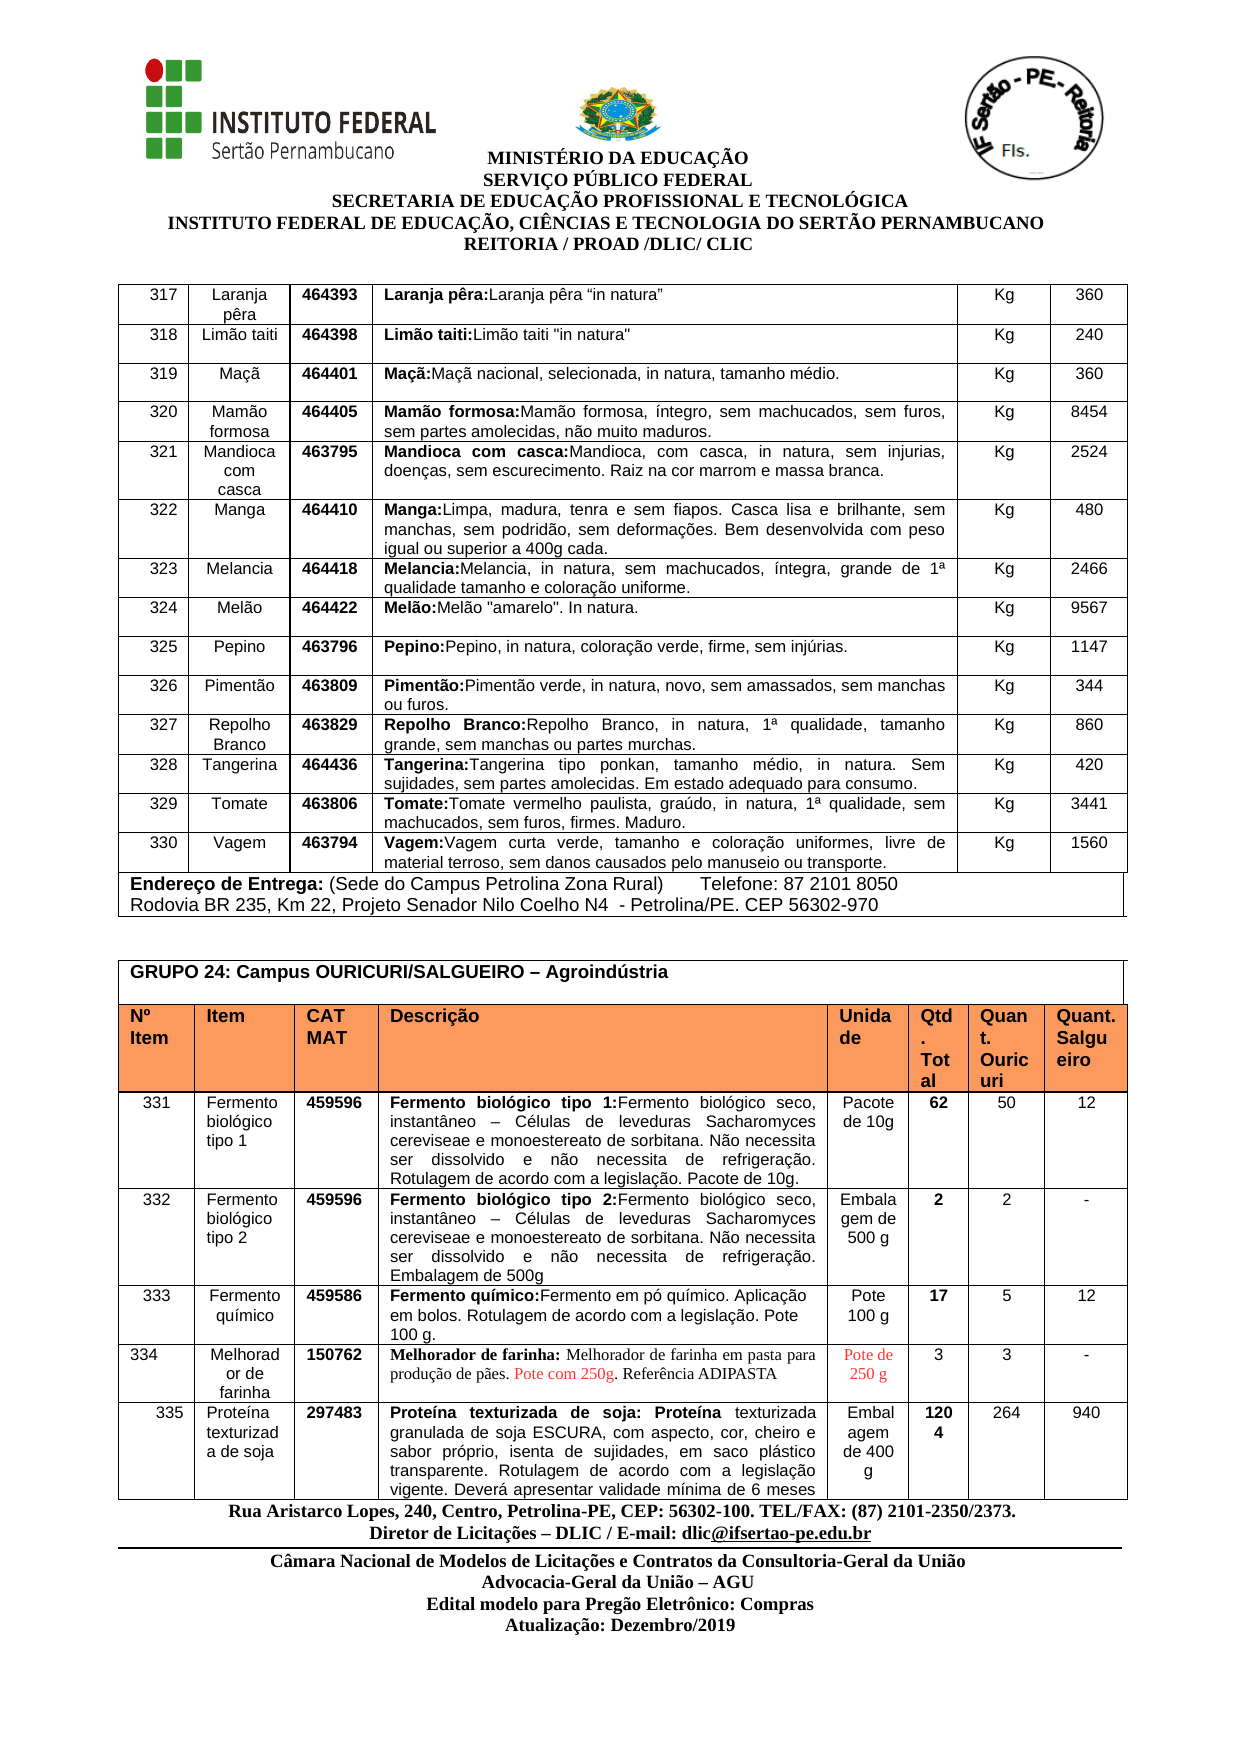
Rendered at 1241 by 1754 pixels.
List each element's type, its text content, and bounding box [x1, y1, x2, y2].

table_cell Qtd. Total [909, 1005, 968, 1091]
table_cell 464405 [291, 402, 372, 441]
table_cell Proteína texturizada de soja: Proteína texturizada granulada de soja ESCURA, com aspecto, cor, cheiro e sabor próprio, isenta de sujidades, em saco plástico transparente. Rotulagem de acordo com a legislação vigente. Deverá apresentar validade mínima de 6 meses [379, 1403, 827, 1499]
table_cell Repolho Branco:Repolho Branco, in natura, 1ª qualidade, tamanho grande, sem manchas ou partes murchas. [373, 715, 957, 753]
table_cell 464436 [291, 755, 372, 793]
table_cell 463794 [291, 833, 372, 872]
table_cell Kg [958, 500, 1050, 558]
table_cell Laranja pêra [189, 285, 289, 323]
table_cell Pacote de 10g [828, 1093, 908, 1188]
table_cell 459596 [295, 1189, 378, 1285]
table_cell 463806 [291, 794, 372, 832]
table_cell Limão taiti [189, 325, 289, 362]
table_cell 326 [119, 676, 188, 714]
table_cell 2524 [1051, 442, 1127, 499]
table_cell Kg [958, 285, 1050, 323]
table_cell Melão [189, 598, 289, 636]
table_cell 318 [119, 325, 188, 362]
table_cell Proteína texturizada de soja [195, 1403, 294, 1499]
table_cell Pote 100 g [828, 1286, 908, 1344]
table_cell Fermento biológico tipo 1 [195, 1093, 294, 1188]
table_cell 2 [969, 1189, 1044, 1285]
table_cell Mandioca com casca:Mandioca, com casca, in natura, sem injurias, doenças, sem escurecimento. Raiz na cor marrom e massa branca. [373, 442, 957, 499]
table_cell Mamão formosa [189, 402, 289, 441]
table_cell Melhorador de farinha [195, 1345, 294, 1402]
table_cell 420 [1051, 755, 1127, 793]
picture [957, 45, 1111, 186]
table_cell 3441 [1051, 794, 1127, 832]
table_cell - [1045, 1189, 1127, 1285]
table_cell Maçã [189, 364, 289, 401]
table_cell 459596 [295, 1093, 378, 1188]
table_cell Vagem [189, 833, 289, 872]
table_cell 329 [119, 794, 188, 832]
table_cell Pepino:Pepino, in natura, coloração verde, firme, sem injúrias. [373, 637, 957, 675]
table_cell Pote de 250 g [828, 1345, 908, 1402]
table_cell 464393 [291, 285, 372, 323]
table_cell 62 [909, 1093, 968, 1188]
table_cell Kg [958, 715, 1050, 753]
table_header GRUPO 24: Campus OURICURI/SALGUEIRO – Agroindústria [119, 961, 1123, 1004]
table_cell Tomate:Tomate vermelho paulista, graúdo, in natura, 1ª qualidade, sem machucados, sem furos, firmes. Maduro. [373, 794, 957, 832]
table_cell 335 [119, 1403, 194, 1499]
table_cell Item [195, 1005, 294, 1091]
table_cell Nº Item [119, 1005, 194, 1091]
table_cell 459586 [295, 1286, 378, 1344]
table_cell Fermento biológico tipo 1:Fermento biológico seco, instantâneo – Células de leveduras Sacharomyces cereviseae e monoestereato de sorbitana. Não necessita ser dissolvido e não necessita de refrigeração. Rotulagem de acordo com a legislação. Pacote de 10g. [379, 1093, 827, 1188]
table_cell 464422 [291, 598, 372, 636]
picture [575, 87, 661, 141]
table_cell 328 [119, 755, 188, 793]
table_cell 3 [909, 1345, 968, 1402]
table_cell Mamão formosa:Mamão formosa, íntegro, sem machucados, sem furos, sem partes amolecidas, não muito maduros. [373, 402, 957, 441]
table_cell 17 [909, 1286, 968, 1344]
table_cell 360 [1051, 285, 1127, 323]
table_cell Vagem:Vagem curta verde, tamanho e coloração uniformes, livre de material terroso, sem danos causados pelo manuseio ou transporte. [373, 833, 957, 872]
table_cell Pimentão [189, 676, 289, 714]
table_cell 360 [1051, 364, 1127, 401]
table_cell 480 [1051, 500, 1127, 558]
table_cell Melão:Melão "amarelo". In natura. [373, 598, 957, 636]
table_cell 5 [969, 1286, 1044, 1344]
table_cell 9567 [1051, 598, 1127, 636]
table_cell Tomate [189, 794, 289, 832]
table_header [1124, 961, 1128, 1004]
table_cell Tangerina:Tangerina tipo ponkan, tamanho médio, in natura. Sem sujidades, sem partes amolecidas. Em estado adequado para consumo. [373, 755, 957, 793]
table_cell Embalagem de 400 g [828, 1403, 908, 1499]
table_cell Maçã:Maçã nacional, selecionada, in natura, tamanho médio. [373, 364, 957, 401]
table_cell 463796 [291, 637, 372, 675]
table_cell Kg [958, 794, 1050, 832]
table_cell 317 [119, 285, 188, 323]
table_cell 464398 [291, 325, 372, 362]
table_cell Melancia [189, 559, 289, 597]
table_cell 333 [119, 1286, 194, 1344]
table_cell Fermento químico:Fermento em pó químico. Aplicação em bolos. Rotulagem de acordo com a legislação. Pote 100 g. [379, 1286, 827, 1344]
table_cell 334 [119, 1345, 194, 1402]
table_cell 332 [119, 1189, 194, 1285]
table_cell Quant. Salgueiro [1045, 1005, 1127, 1091]
table_cell Kg [958, 637, 1050, 675]
table_cell 327 [119, 715, 188, 753]
table_cell Manga:Limpa, madura, tenra e sem fiapos. Casca lisa e brilhante, sem manchas, sem podridão, sem deformações. Bem desenvolvida com peso igual ou superior a 400g cada. [373, 500, 957, 558]
table_cell Descrição [379, 1005, 827, 1091]
table_cell Kg [958, 676, 1050, 714]
table_cell 1147 [1051, 637, 1127, 675]
table_cell 324 [119, 598, 188, 636]
table_cell 860 [1051, 715, 1127, 753]
table_cell 325 [119, 637, 188, 675]
table_cell Manga [189, 500, 289, 558]
table_cell 1560 [1051, 833, 1127, 872]
table_cell Fermento biológico tipo 2 [195, 1189, 294, 1285]
table_cell Tangerina [189, 755, 289, 793]
table_cell Pepino [189, 637, 289, 675]
table_cell Kg [958, 598, 1050, 636]
picture [145, 58, 435, 159]
table_cell 940 [1045, 1403, 1127, 1499]
table_cell Unidade [828, 1005, 908, 1091]
table_cell Repolho Branco [189, 715, 289, 753]
table_cell 322 [119, 500, 188, 558]
table_cell Melhorador de farinha: Melhorador de farinha em pasta para produção de pães. Pote com 250g. Referência ADIPASTA [379, 1345, 827, 1402]
table_cell 2466 [1051, 559, 1127, 597]
table_cell 2 [909, 1189, 968, 1285]
table_cell Embalagem de 500 g [828, 1189, 908, 1285]
table_cell Quant. Ouricuri [969, 1005, 1044, 1091]
table_cell Laranja pêra:Laranja pêra “in natura” [373, 285, 957, 323]
table_cell Kg [958, 325, 1050, 362]
table_cell 264 [969, 1403, 1044, 1499]
table_cell Kg [958, 559, 1050, 597]
table_cell Kg [958, 442, 1050, 499]
table_cell Kg [958, 402, 1050, 441]
table_cell 331 [119, 1093, 194, 1188]
table_cell CAT MAT [295, 1005, 378, 1091]
table_cell 8454 [1051, 402, 1127, 441]
table_cell 12 [1045, 1093, 1127, 1188]
table_cell 50 [969, 1093, 1044, 1188]
table_cell 464418 [291, 559, 372, 597]
table_cell 150762 [295, 1345, 378, 1402]
table_cell 297483 [295, 1403, 378, 1499]
table_cell Pimentão:Pimentão verde, in natura, novo, sem amassados, sem manchas ou furos. [373, 676, 957, 714]
table_cell 464401 [291, 364, 372, 401]
table_cell Melancia:Melancia, in natura, sem machucados, íntegra, grande de 1ª qualidade tamanho e coloração uniforme. [373, 559, 957, 597]
table_cell 330 [119, 833, 188, 872]
table_cell 319 [119, 364, 188, 401]
table_cell Limão taiti:Limão taiti "in natura" [373, 325, 957, 362]
table_cell 344 [1051, 676, 1127, 714]
table_cell 3 [969, 1345, 1044, 1402]
table_cell 464410 [291, 500, 372, 558]
table_cell - [1045, 1345, 1127, 1402]
table_cell 1204 [909, 1403, 968, 1499]
table_cell 463809 [291, 676, 372, 714]
table_cell 463795 [291, 442, 372, 499]
table_cell Kg [958, 364, 1050, 401]
table_cell Endereço de Entrega: (Sede do Campus Petrolina Zona Rural) Telefone: 87 2101 8050 Rodovia BR 235, Km 22, Projeto Senador Nilo Coelho N4 - Petrolina/PE. CEP 56302-970 [119, 873, 1123, 916]
table_cell 12 [1045, 1286, 1127, 1344]
table_cell Kg [958, 833, 1050, 872]
table_cell 463829 [291, 715, 372, 753]
table_cell 320 [119, 402, 188, 441]
table_cell Mandioca com casca [189, 442, 289, 499]
table_cell Fermento biológico tipo 2:Fermento biológico seco, instantâneo – Células de leveduras Sacharomyces cereviseae e monoestereato de sorbitana. Não necessita ser dissolvido e não necessita de refrigeração. Embalagem de 500g [379, 1189, 827, 1285]
table_cell Fermento químico [195, 1286, 294, 1344]
table_cell 323 [119, 559, 188, 597]
table_cell Kg [958, 755, 1050, 793]
table_cell 321 [119, 442, 188, 499]
table_cell 240 [1051, 325, 1127, 362]
